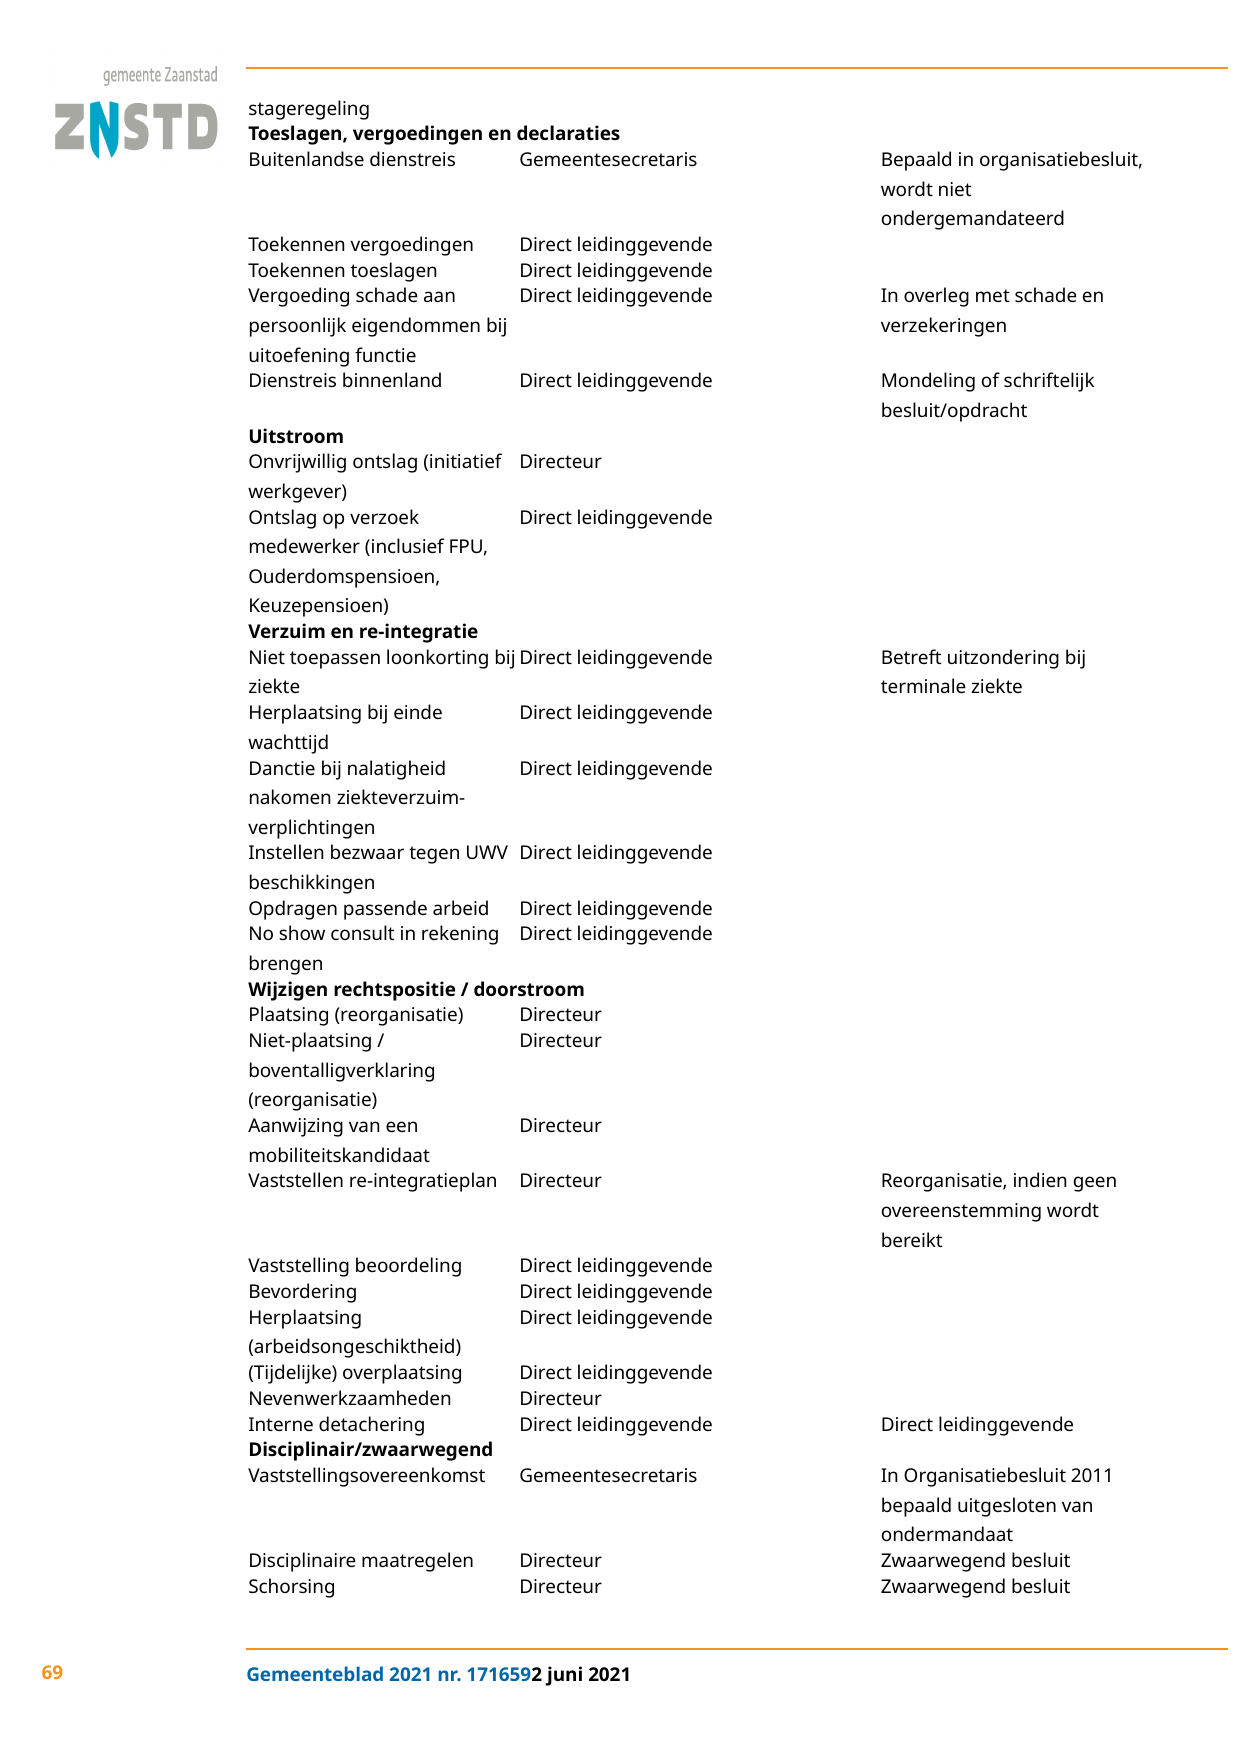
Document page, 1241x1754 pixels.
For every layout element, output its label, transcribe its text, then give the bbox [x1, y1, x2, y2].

table_cell Direct leidinggevende [519, 1304, 881, 1359]
table_cell (Tijdelijke) overplaatsing [248, 1359, 519, 1385]
table_cell Direct leidinggevende [519, 921, 881, 976]
table_cell Plaatsing (reorganisatie) [248, 1002, 519, 1027]
table_cell [519, 95, 881, 121]
table_cell Herplaatsing (arbeidsongeschiktheid) [248, 1304, 519, 1359]
table_cell Mondeling of schriftelijk besluit/opdracht [881, 368, 1152, 423]
table_cell Toekennen vergoedingen [248, 231, 519, 257]
table_cell No show consult in rekening brengen [248, 921, 519, 976]
table_cell Verzuim en re-integratie [248, 618, 1152, 644]
table_cell Instellen bezwaar tegen UWV beschikkingen [248, 840, 519, 895]
table_cell [881, 1385, 1152, 1411]
table_cell [881, 895, 1152, 921]
table_cell Direct leidinggevende [519, 1278, 881, 1304]
table_cell stageregeling [248, 95, 519, 121]
table_cell Niet toepassen loonkorting bij ziekte [248, 644, 519, 699]
table_cell Directeur [519, 1002, 881, 1027]
table_cell Betreft uitzondering bij terminale ziekte [881, 644, 1152, 699]
table_cell In Organisatiebesluit 2011 bepaald uitgesloten van ondermandaat [881, 1462, 1152, 1547]
table_cell Herplaatsing bij einde wachttijd [248, 699, 519, 755]
table_cell Aanwijzing van een mobiliteitskandidaat [248, 1112, 519, 1168]
table_cell [881, 257, 1152, 283]
table_cell Direct leidinggevende [519, 755, 881, 839]
table_cell Interne detachering [248, 1411, 519, 1436]
table_cell Bepaald in organisatiebesluit, wordt niet ondergemandateerd [881, 146, 1152, 231]
table_cell Ontslag op verzoek medewerker (inclusief FPU, Ouderdomspensioen, Keuzepensioen) [248, 504, 519, 618]
table_cell Onvrijwillig ontslag (initiatief werkgever) [248, 449, 519, 504]
table_cell Gemeentesecretaris [519, 146, 881, 231]
table_cell [881, 1002, 1152, 1027]
table_cell [881, 231, 1152, 257]
table_cell Directeur [519, 1573, 881, 1598]
table_cell Direct leidinggevende [519, 1253, 881, 1278]
table_cell Directeur [519, 1385, 881, 1411]
table_cell Directeur [519, 1168, 881, 1252]
table_cell Bevordering [248, 1278, 519, 1304]
table_cell Toeslagen, vergoedingen en declaraties [248, 121, 1152, 146]
table_cell Direct leidinggevende [519, 895, 881, 921]
table_cell [881, 1028, 1152, 1112]
table_cell [881, 449, 1152, 504]
table_cell [881, 699, 1152, 755]
table_cell Nevenwerkzaamheden [248, 1385, 519, 1411]
table_cell Opdragen passende arbeid [248, 895, 519, 921]
table_cell Schorsing [248, 1573, 519, 1598]
table_cell [881, 1112, 1152, 1168]
table_cell Uitstroom [248, 423, 1152, 448]
table_cell Direct leidinggevende [519, 699, 881, 755]
table_cell Gemeentesecretaris [519, 1462, 881, 1547]
table_cell [881, 755, 1152, 839]
table_cell [881, 840, 1152, 895]
table_cell [881, 1278, 1152, 1304]
table_cell Directeur [519, 1112, 881, 1168]
table_cell Reorganisatie, indien geen overeenstemming wordt bereikt [881, 1168, 1152, 1252]
table_cell Directeur [519, 1547, 881, 1573]
table_cell [881, 95, 1152, 121]
table_cell Buitenlandse dienstreis [248, 146, 519, 231]
table_cell Zwaarwegend besluit [881, 1547, 1152, 1573]
table_cell Directeur [519, 449, 881, 504]
table_cell Direct leidinggevende [519, 504, 881, 618]
table_cell Direct leidinggevende [519, 283, 881, 367]
table_cell [881, 1304, 1152, 1359]
table_cell Disciplinaire maatregelen [248, 1547, 519, 1573]
table_cell [881, 1359, 1152, 1385]
table_cell [881, 921, 1152, 976]
table_cell Direct leidinggevende [519, 1411, 881, 1436]
table_cell Zwaarwegend besluit [881, 1573, 1152, 1598]
table_cell Direct leidinggevende [519, 1359, 881, 1385]
table_cell Toekennen toeslagen [248, 257, 519, 283]
table_cell In overleg met schade en verzekeringen [881, 283, 1152, 367]
table_cell Direct leidinggevende [519, 231, 881, 257]
table_cell Direct leidinggevende [519, 368, 881, 423]
table_cell Disciplinair/zwaarwegend [248, 1436, 1152, 1462]
table_cell Direct leidinggevende [519, 257, 881, 283]
table_cell Direct leidinggevende [881, 1411, 1152, 1436]
table_cell Danctie bij nalatigheid nakomen ziekteverzuim-verplichtingen [248, 755, 519, 839]
table_cell [881, 504, 1152, 618]
table_cell Dienstreis binnenland [248, 368, 519, 423]
table_cell Niet-plaatsing / boventalligverklaring (reorganisatie) [248, 1028, 519, 1112]
picture [41, 47, 231, 172]
table_cell Direct leidinggevende [519, 840, 881, 895]
table_cell [881, 1253, 1152, 1278]
table_cell Direct leidinggevende [519, 644, 881, 699]
table_cell Vaststellingsovereenkomst [248, 1462, 519, 1547]
table_cell Directeur [519, 1028, 881, 1112]
table_cell Vaststellen re-integratieplan [248, 1168, 519, 1252]
table_cell Vaststelling beoordeling [248, 1253, 519, 1278]
table_cell Wijzigen rechtspositie / doorstroom [248, 976, 1152, 1002]
table_cell Vergoeding schade aan persoonlijk eigendommen bij uitoefening functie [248, 283, 519, 367]
